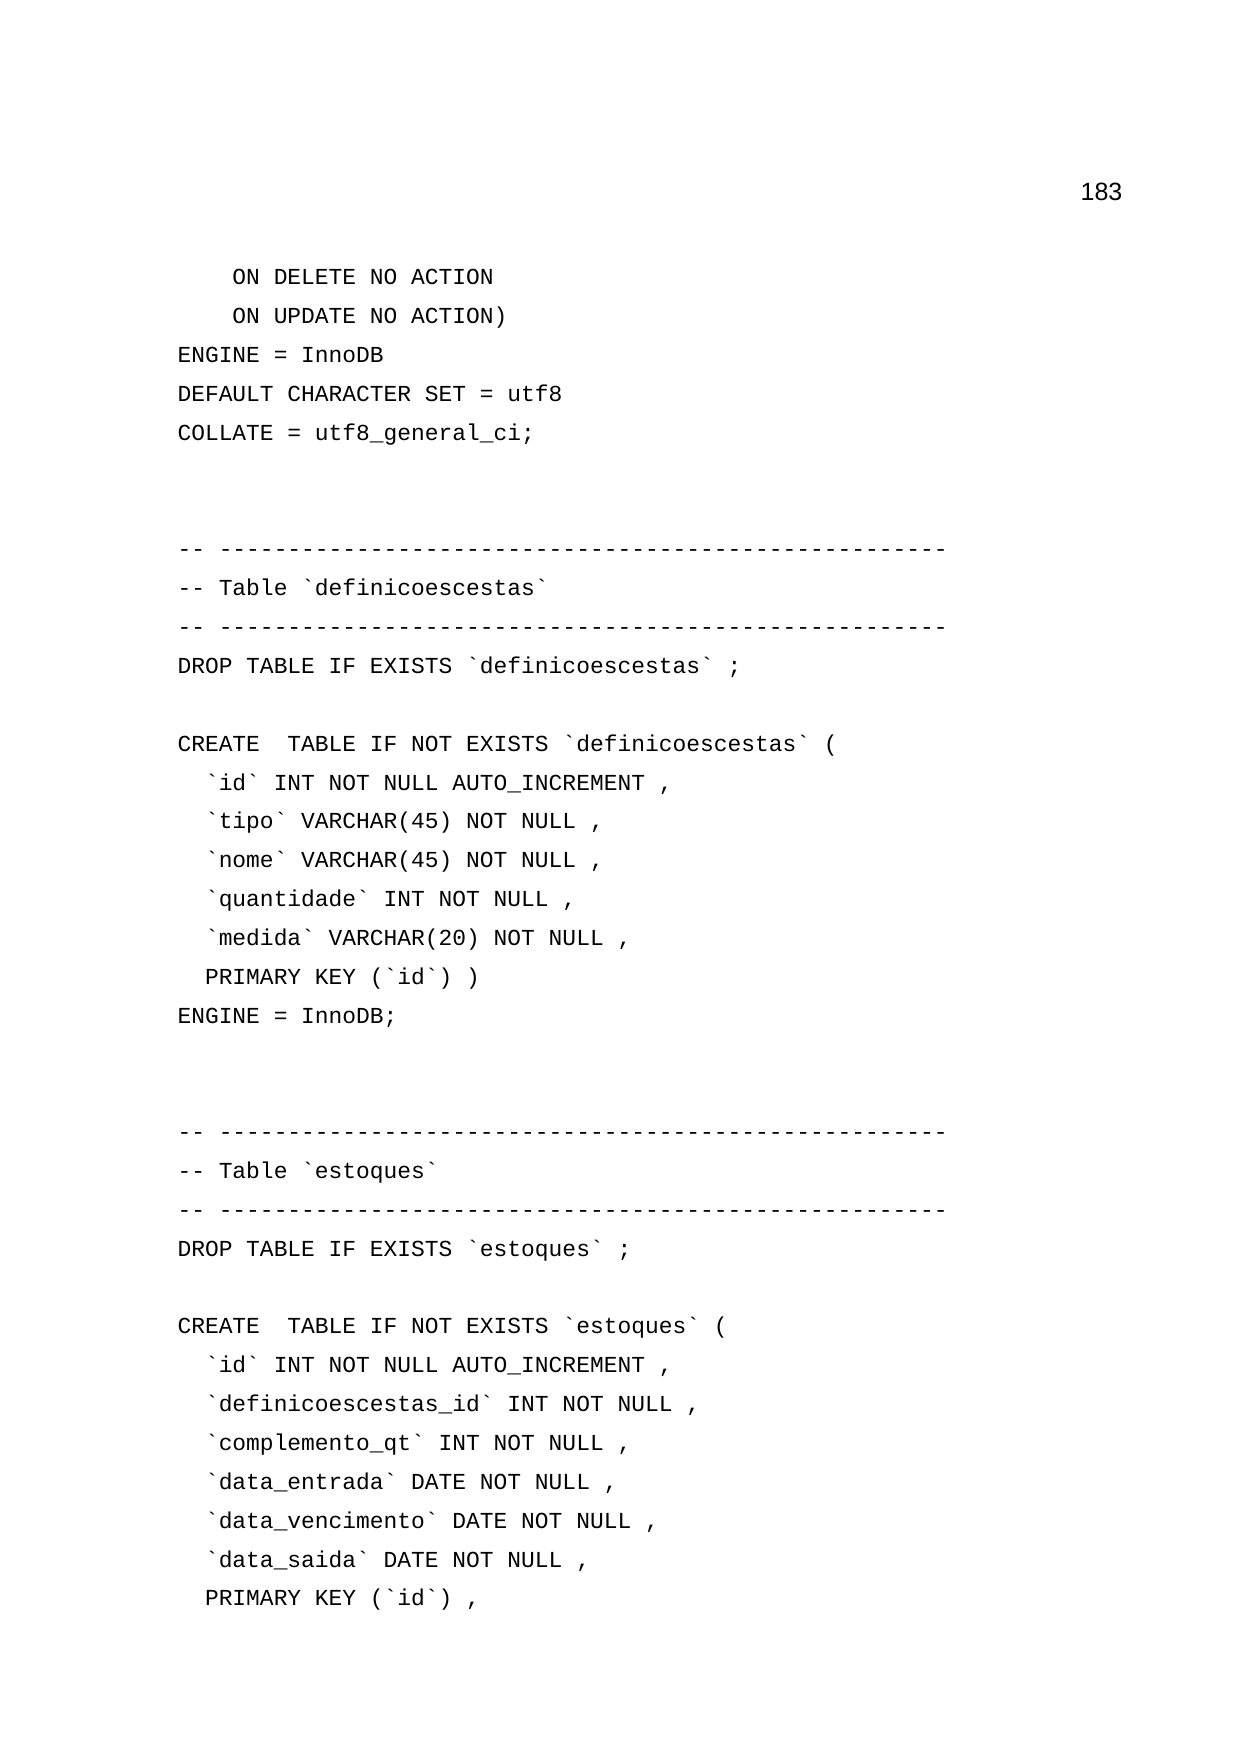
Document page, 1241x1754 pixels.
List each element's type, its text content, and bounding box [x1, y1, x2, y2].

text `definicoescestas_id` INT NOT NULL , [177, 1392, 1122, 1418]
text `data_saida` DATE NOT NULL , [177, 1548, 1122, 1574]
text `medida` VARCHAR(20) NOT NULL , [177, 926, 1122, 952]
text CREATE TABLE IF NOT EXISTS `estoques` ( [177, 1315, 1122, 1341]
text `data_vencimento` DATE NOT NULL , [177, 1509, 1122, 1535]
text `tipo` VARCHAR(45) NOT NULL , [177, 810, 1122, 836]
text -- ----------------------------------------------------- [177, 1121, 1122, 1146]
text `complemento_qt` INT NOT NULL , [177, 1431, 1122, 1457]
text PRIMARY KEY (`id`) , [177, 1587, 1122, 1613]
text -- ----------------------------------------------------- [177, 538, 1122, 564]
text DROP TABLE IF EXISTS `estoques` ; [177, 1237, 1122, 1263]
text `id` INT NOT NULL AUTO_INCREMENT , [177, 771, 1122, 797]
text DEFAULT CHARACTER SET = utf8 [177, 382, 1122, 408]
text ON UPDATE NO ACTION) [177, 304, 1122, 331]
text ON DELETE NO ACTION [177, 266, 1122, 292]
text PRIMARY KEY (`id`) ) [177, 965, 1122, 991]
text -- ----------------------------------------------------- [177, 615, 1122, 641]
text CREATE TABLE IF NOT EXISTS `definicoescestas` ( [177, 732, 1122, 758]
text COLLATE = utf8_general_ci; [177, 421, 1122, 447]
text -- ----------------------------------------------------- [177, 1198, 1122, 1224]
text DROP TABLE IF EXISTS `definicoescestas` ; [177, 654, 1122, 680]
text ENGINE = InnoDB [177, 343, 1122, 369]
text `id` INT NOT NULL AUTO_INCREMENT , [177, 1354, 1122, 1379]
text `data_entrada` DATE NOT NULL , [177, 1470, 1122, 1496]
text -- Table `definicoescestas` [177, 577, 1122, 602]
text `quantidade` INT NOT NULL , [177, 887, 1122, 913]
text ENGINE = InnoDB; [177, 1004, 1122, 1030]
text `nome` VARCHAR(45) NOT NULL , [177, 848, 1122, 874]
text -- Table `estoques` [177, 1159, 1122, 1185]
